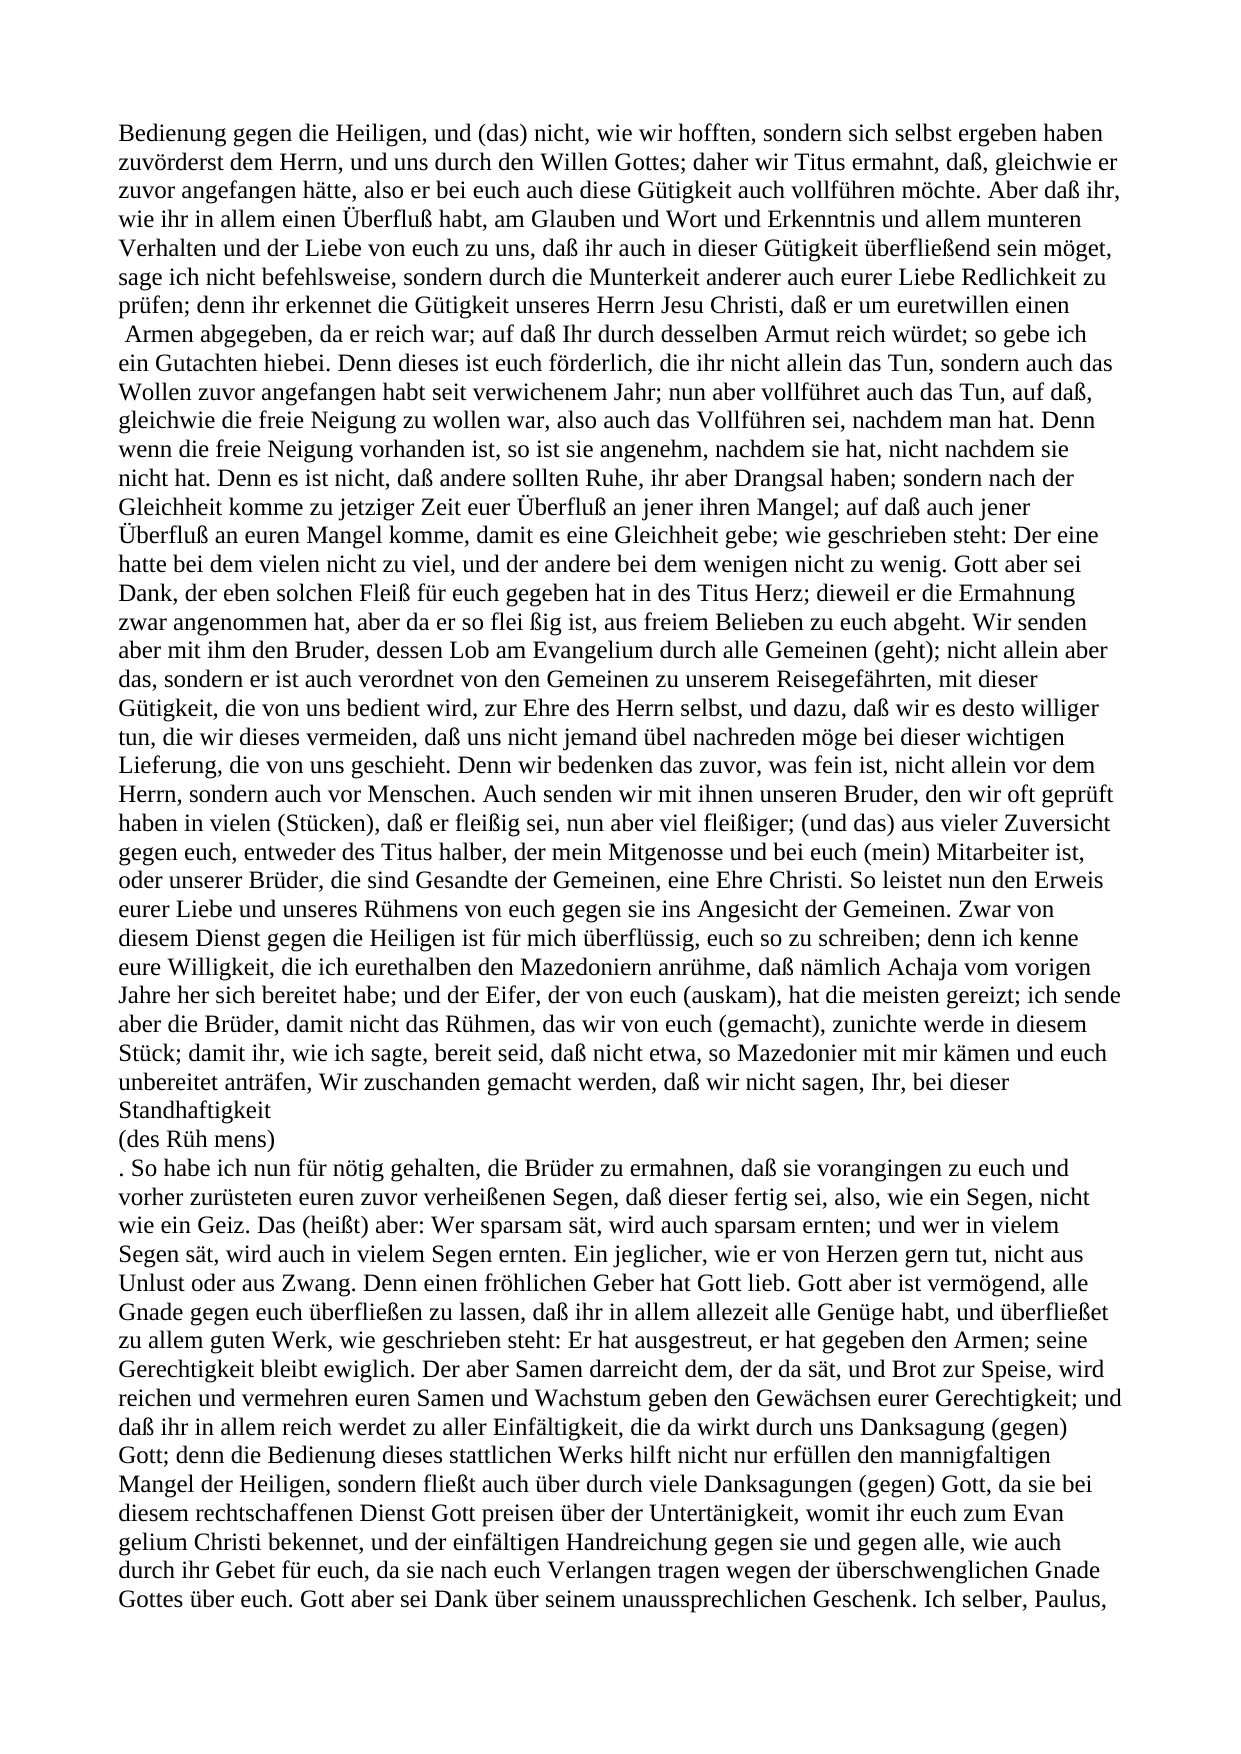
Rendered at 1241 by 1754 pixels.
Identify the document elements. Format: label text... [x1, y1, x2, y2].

text . So habe ich nun für nötig gehalten, die Brüder zu ermahnen, daß sie vorangingen zu euch und vorher zurüsteten euren zuvor verheißenen Segen, daß dieser fertig sei, also, wie ein Segen, nicht wie ein Geiz. Das (heißt) aber: Wer sparsam sät, wird auch sparsam ernten; und wer in vielem Segen sät, wird auch in vielem Segen ernten. Ein jeglicher, wie er von Herzen gern tut, nicht aus Unlust oder aus Zwang. Denn einen fröhlichen Geber hat Gott lieb. Gott aber ist vermögend, alle Gnade gegen euch überfließen zu lassen, daß ihr in allem allezeit alle Genüge habt, und überfließet zu allem guten Werk, wie geschrieben steht: Er hat ausgestreut, er hat gegeben den Armen; seine Gerechtigkeit bleibt ewiglich. Der aber Samen darreicht dem, der da sät, und Brot zur Speise, wird reichen und vermehren euren Samen und Wachstum geben den Gewächsen eurer Gerechtigkeit; und daß ihr in allem reich werdet zu aller Einfältigkeit, die da wirkt durch uns Danksagung (gegen) Gott; denn die Bedienung dieses stattlichen Werks hilft nicht nur erfüllen den mannigfaltigen Mangel der Heiligen, sondern fließt auch über durch viele Danksagungen (gegen) Gott, da sie bei diesem rechtschaffenen Dienst Gott preisen über der Untertänigkeit, womit ihr euch zum Evan gelium Christi bekennet, und der einfältigen Handreichung gegen sie und gegen alle, wie auch durch ihr Gebet für euch, da sie nach euch Verlangen tragen wegen der überschwenglichen Gnade Gottes über euch. Gott aber sei Dank über seinem unaussprechlichen Geschenk. Ich selber, Paulus, [118, 1153, 1122, 1613]
text (des Rüh mens) [118, 1124, 1122, 1153]
text Armen abgegeben, da er reich war; auf daß Ihr durch desselben Armut reich würdet; so gebe ich ein Gutachten hiebei. Denn dieses ist euch förderlich, die ihr nicht allein das Tun, sondern auch das Wollen zuvor angefangen habt seit verwichenem Jahr; nun aber vollführet auch das Tun, auf daß, gleichwie die freie Neigung zu wollen war, also auch das Vollführen sei, nachdem man hat. Denn wenn die freie Neigung vorhanden ist, so ist sie angenehm, nachdem sie hat, nicht nachdem sie nicht hat. Denn es ist nicht, daß andere sollten Ruhe, ihr aber Drangsal haben; sondern nach der Gleichheit komme zu jetziger Zeit euer Überfluß an jener ihren Mangel; auf daß auch jener Überfluß an euren Mangel komme, damit es eine Gleichheit gebe; wie geschrieben steht: Der eine hatte bei dem vielen nicht zu viel, und der andere bei dem wenigen nicht zu wenig. Gott aber sei Dank, der eben solchen Fleiß für euch gegeben hat in des Titus Herz; dieweil er die Ermahnung zwar angenommen hat, aber da er so flei ßig ist, aus freiem Belieben zu euch abgeht. Wir senden aber mit ihm den Bruder, dessen Lob am Evangelium durch alle Gemeinen (geht); nicht allein aber das, sondern er ist auch verordnet von den Gemeinen zu unserem Reisegefährten, mit dieser Gütigkeit, die von uns bedient wird, zur Ehre des Herrn selbst, und dazu, daß wir es desto williger tun, die wir dieses vermeiden, daß uns nicht jemand übel nachreden möge bei dieser wichtigen Lieferung, die von uns geschieht. Denn wir bedenken das zuvor, was fein ist, nicht allein vor dem Herrn, sondern auch vor Menschen. Auch senden wir mit ihnen unseren Bruder, den wir oft geprüft haben in vielen (Stücken), daß er fleißig sei, nun aber viel fleißiger; (und das) aus vieler Zuversicht gegen euch, entweder des Titus halber, der mein Mitgenosse und bei euch (mein) Mitarbeiter ist, oder unserer Brüder, die sind Gesandte der Gemeinen, eine Ehre Christi. So leistet nun den Erweis eurer Liebe und unseres Rühmens von euch gegen sie ins Angesicht der Gemeinen. Zwar von diesem Dienst gegen die Heiligen ist für mich überflüssig, euch so zu schreiben; denn ich kenne eure Willigkeit, die ich eurethalben den Mazedoniern anrühme, daß nämlich Achaja vom vorigen Jahre her sich bereitet habe; und der Eifer, der von euch (auskam), hat die meisten gereizt; ich sende aber die Brüder, damit nicht das Rühmen, das wir von euch (gemacht), zunichte werde in diesem Stück; damit ihr, wie ich sagte, bereit seid, daß nicht etwa, so Mazedonier mit mir kämen und euch unbereitet anträfen, Wir zuschanden gemacht werden, daß wir nicht sagen, Ihr, bei dieser Standhaftigkeit [118, 319, 1122, 1124]
text Bedienung gegen die Heiligen, und (das) nicht, wie wir hofften, sondern sich selbst ergeben haben zuvörderst dem Herrn, und uns durch den Willen Gottes; daher wir Titus ermahnt, daß, gleichwie er zuvor angefangen hätte, also er bei euch auch diese Gütigkeit auch vollführen möchte. Aber daß ihr, wie ihr in allem einen Überfluß habt, am Glauben und Wort und Erkenntnis und allem munteren Verhalten und der Liebe von euch zu uns, daß ihr auch in dieser Gütigkeit überfließend sein möget, sage ich nicht befehlsweise, sondern durch die Munterkeit anderer auch eurer Liebe Redlichkeit zu prüfen; denn ihr erkennet die Gütigkeit unseres Herrn Jesu Christi, daß er um euretwillen einen [118, 118, 1122, 319]
